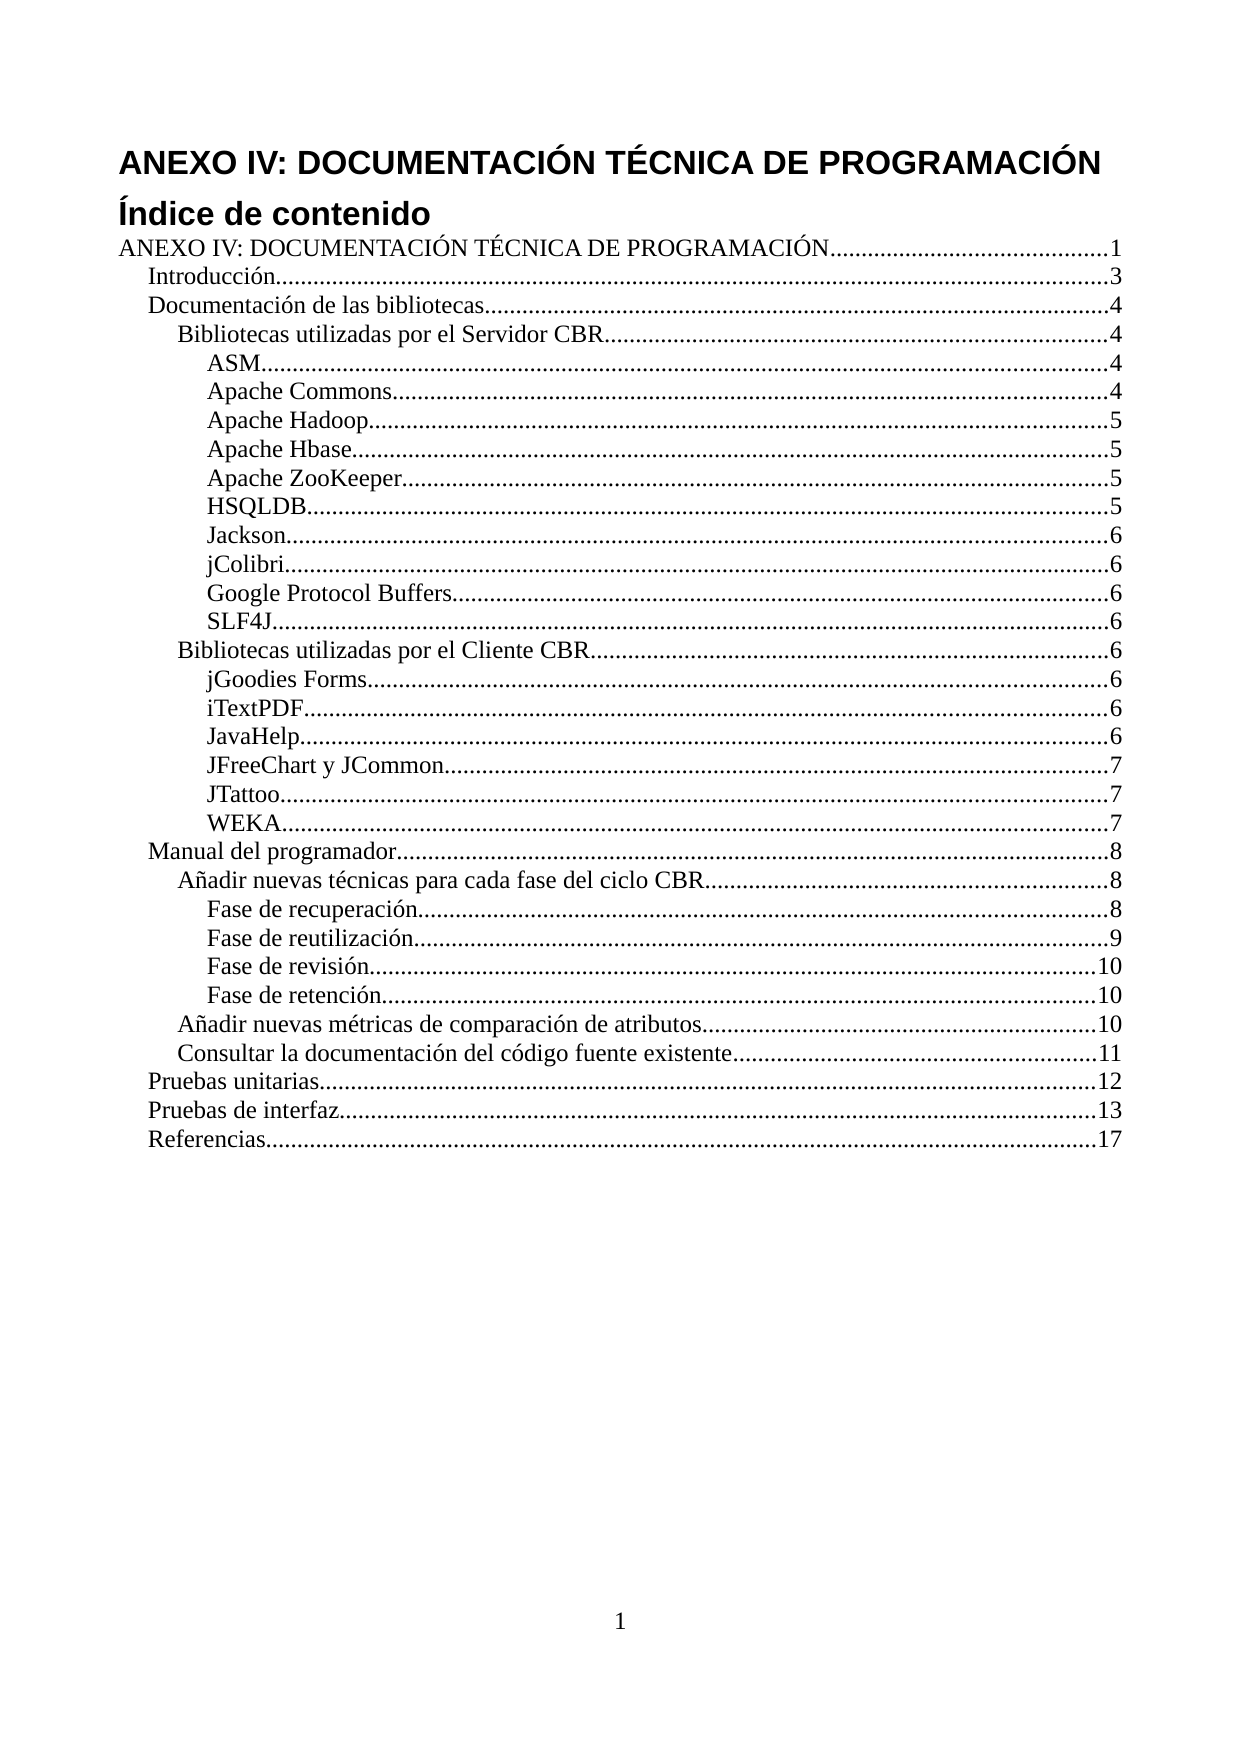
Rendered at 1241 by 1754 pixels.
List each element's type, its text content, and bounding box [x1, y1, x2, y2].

text HSQLDB 5 [207, 491, 1122, 520]
text Fase de recuperación 8 [207, 894, 1122, 923]
text Apache Hbase 5 [207, 434, 1122, 463]
text Introducción 3 [148, 261, 1122, 290]
text Añadir nuevas técnicas para cada fase del ciclo CBR 8 [177, 865, 1122, 894]
text Pruebas unitarias 12 [148, 1066, 1122, 1095]
text Consultar la documentación del código fuente existente 11 [177, 1038, 1122, 1066]
text WEKA 7 [207, 808, 1122, 836]
text Añadir nuevas métricas de comparación de atributos 10 [177, 1009, 1122, 1038]
text JFreeChart y JCommon 7 [207, 750, 1122, 779]
text Apache Commons 4 [207, 376, 1122, 405]
text Referencias 17 [148, 1124, 1122, 1153]
text Pruebas de interfaz 13 [148, 1095, 1122, 1124]
subtitle ANEXO IV: DOCUMENTACIÓN TÉCNICA DE PROGRAMACIÓN [118, 143, 1122, 182]
text Apache ZooKeeper 5 [207, 463, 1122, 491]
text jColibri 6 [207, 549, 1122, 578]
text JavaHelp 6 [207, 721, 1122, 750]
text Fase de reutilización 9 [207, 923, 1122, 951]
text ASM 4 [207, 348, 1122, 376]
text Fase de revisión 10 [207, 951, 1122, 980]
text Google Protocol Buffers 6 [207, 578, 1122, 606]
text Apache Hadoop 5 [207, 405, 1122, 434]
text JTattoo 7 [207, 779, 1122, 808]
subtitle Índice de contenido [118, 194, 1122, 233]
text iTextPDF 6 [207, 693, 1122, 721]
text Jackson 6 [207, 520, 1122, 549]
text jGoodies Forms 6 [207, 664, 1122, 693]
text Fase de retención 10 [207, 980, 1122, 1009]
text Manual del programador 8 [148, 836, 1122, 865]
text Documentación de las bibliotecas 4 [148, 290, 1122, 319]
text Bibliotecas utilizadas por el Servidor CBR 4 [177, 319, 1122, 348]
text ANEXO IV: DOCUMENTACIÓN TÉCNICA DE PROGRAMACIÓN 1 [118, 233, 1122, 261]
text Bibliotecas utilizadas por el Cliente CBR 6 [177, 635, 1122, 664]
text SLF4J 6 [207, 606, 1122, 635]
